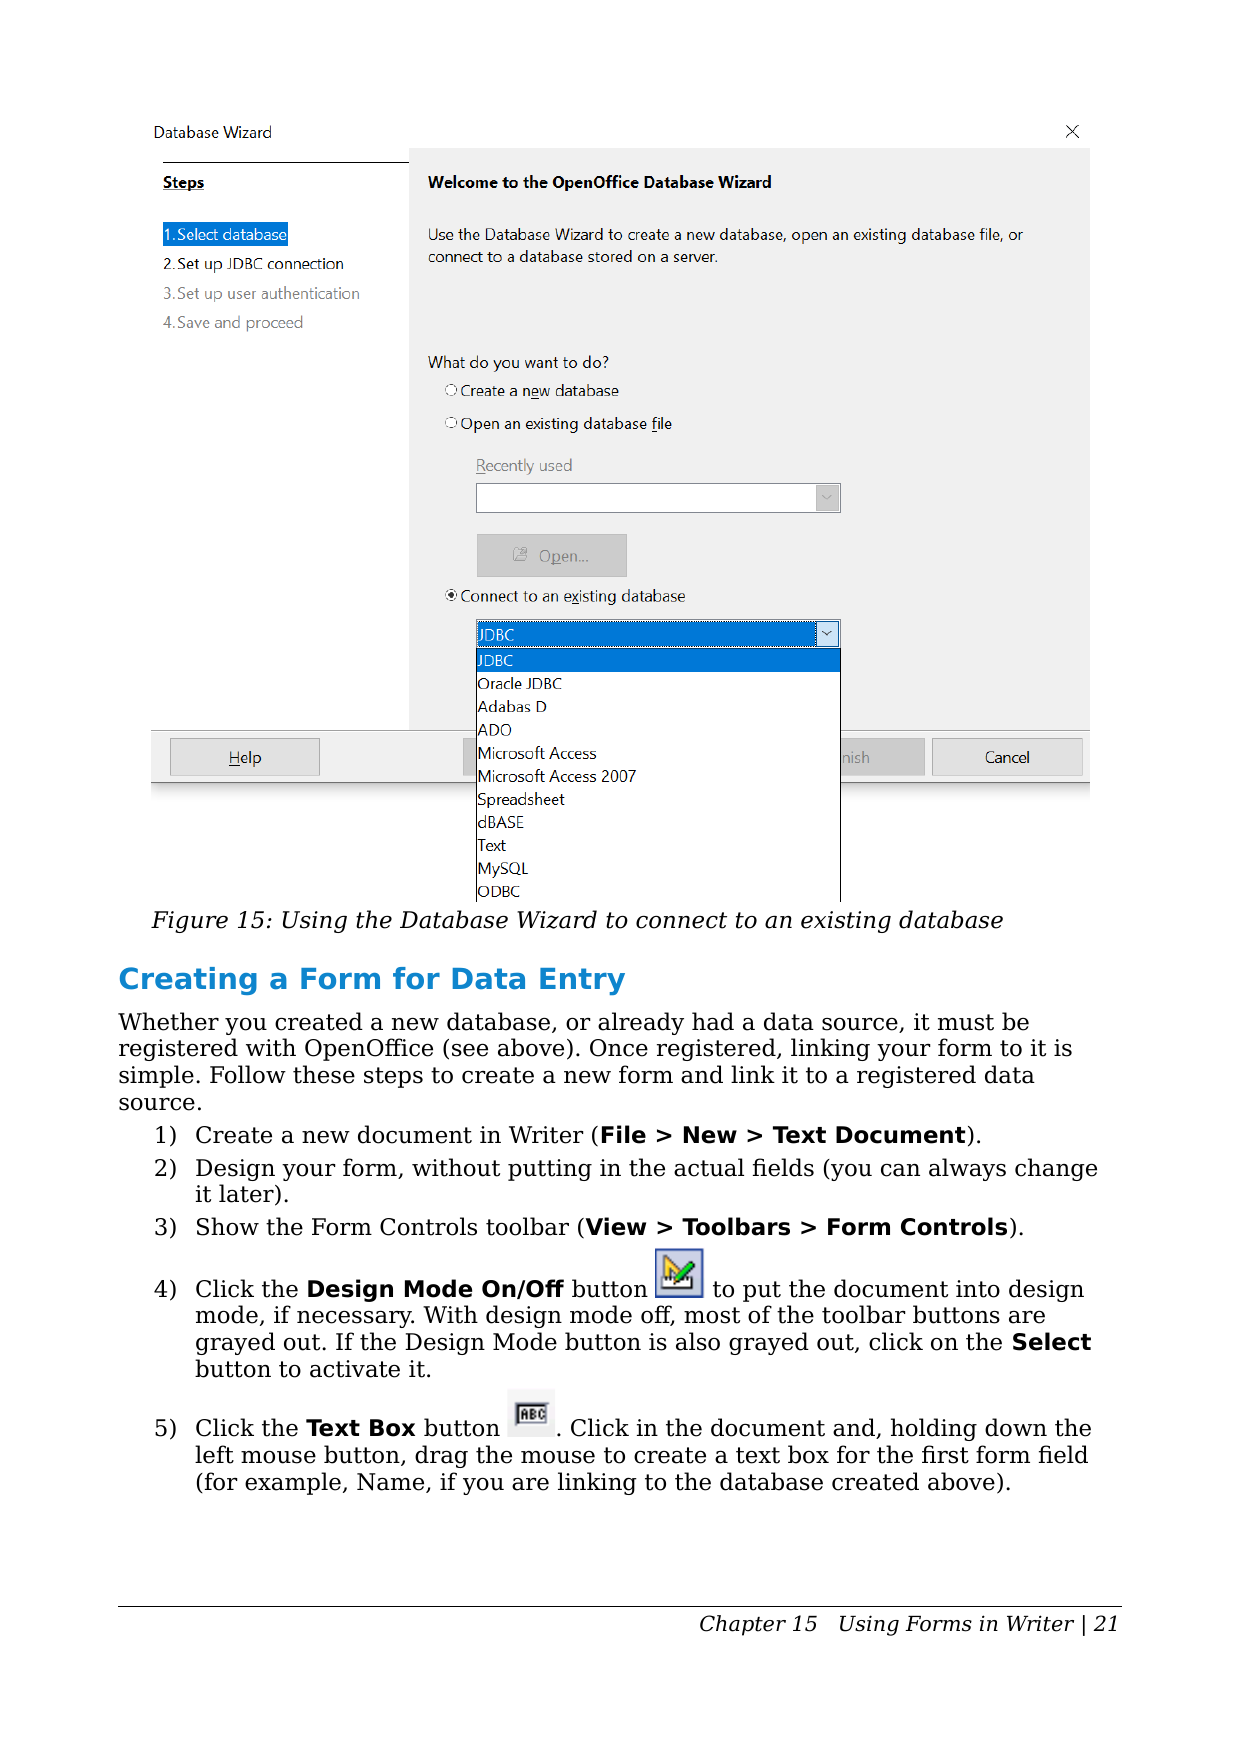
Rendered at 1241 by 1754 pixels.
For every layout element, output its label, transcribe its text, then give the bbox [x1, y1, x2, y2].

picture [655, 1247, 705, 1298]
subtitle Creating a Form for Data Entry [118, 962, 1122, 996]
list Show the Form Controls toolbar (View > Toolbars > Form Controls). [177, 1214, 1122, 1241]
list Click the Design Mode On/Off button to put the document into design mode, if necessary. With design mode off, most of the toolbar buttons are grayed out. If the Design Mode button is also grayed out, click on the Select button to activate it. [177, 1247, 1122, 1383]
list Design your form, without putting in the actual fields (you can always change it later). [177, 1155, 1122, 1208]
picture [151, 118, 1090, 902]
list Create a new document in Writer (File > New > Text Document). [177, 1122, 1122, 1148]
picture [507, 1388, 556, 1437]
text Figure 15: Using the Database Wizard to connect to an existing database [152, 908, 1089, 934]
list Whether you created a new database, or already had a data source, it must be registered with OpenOffice (see above). Once registered, linking your form to it is simple. Follow these steps to create a new form and link it to a registered data source. [118, 1009, 1122, 1115]
list Click the Text Box button . Click in the document and, holding down the left mouse button, drag the mouse to create a text box for the first form field (for example, Name, if you are linking to the database created above). [177, 1389, 1122, 1495]
